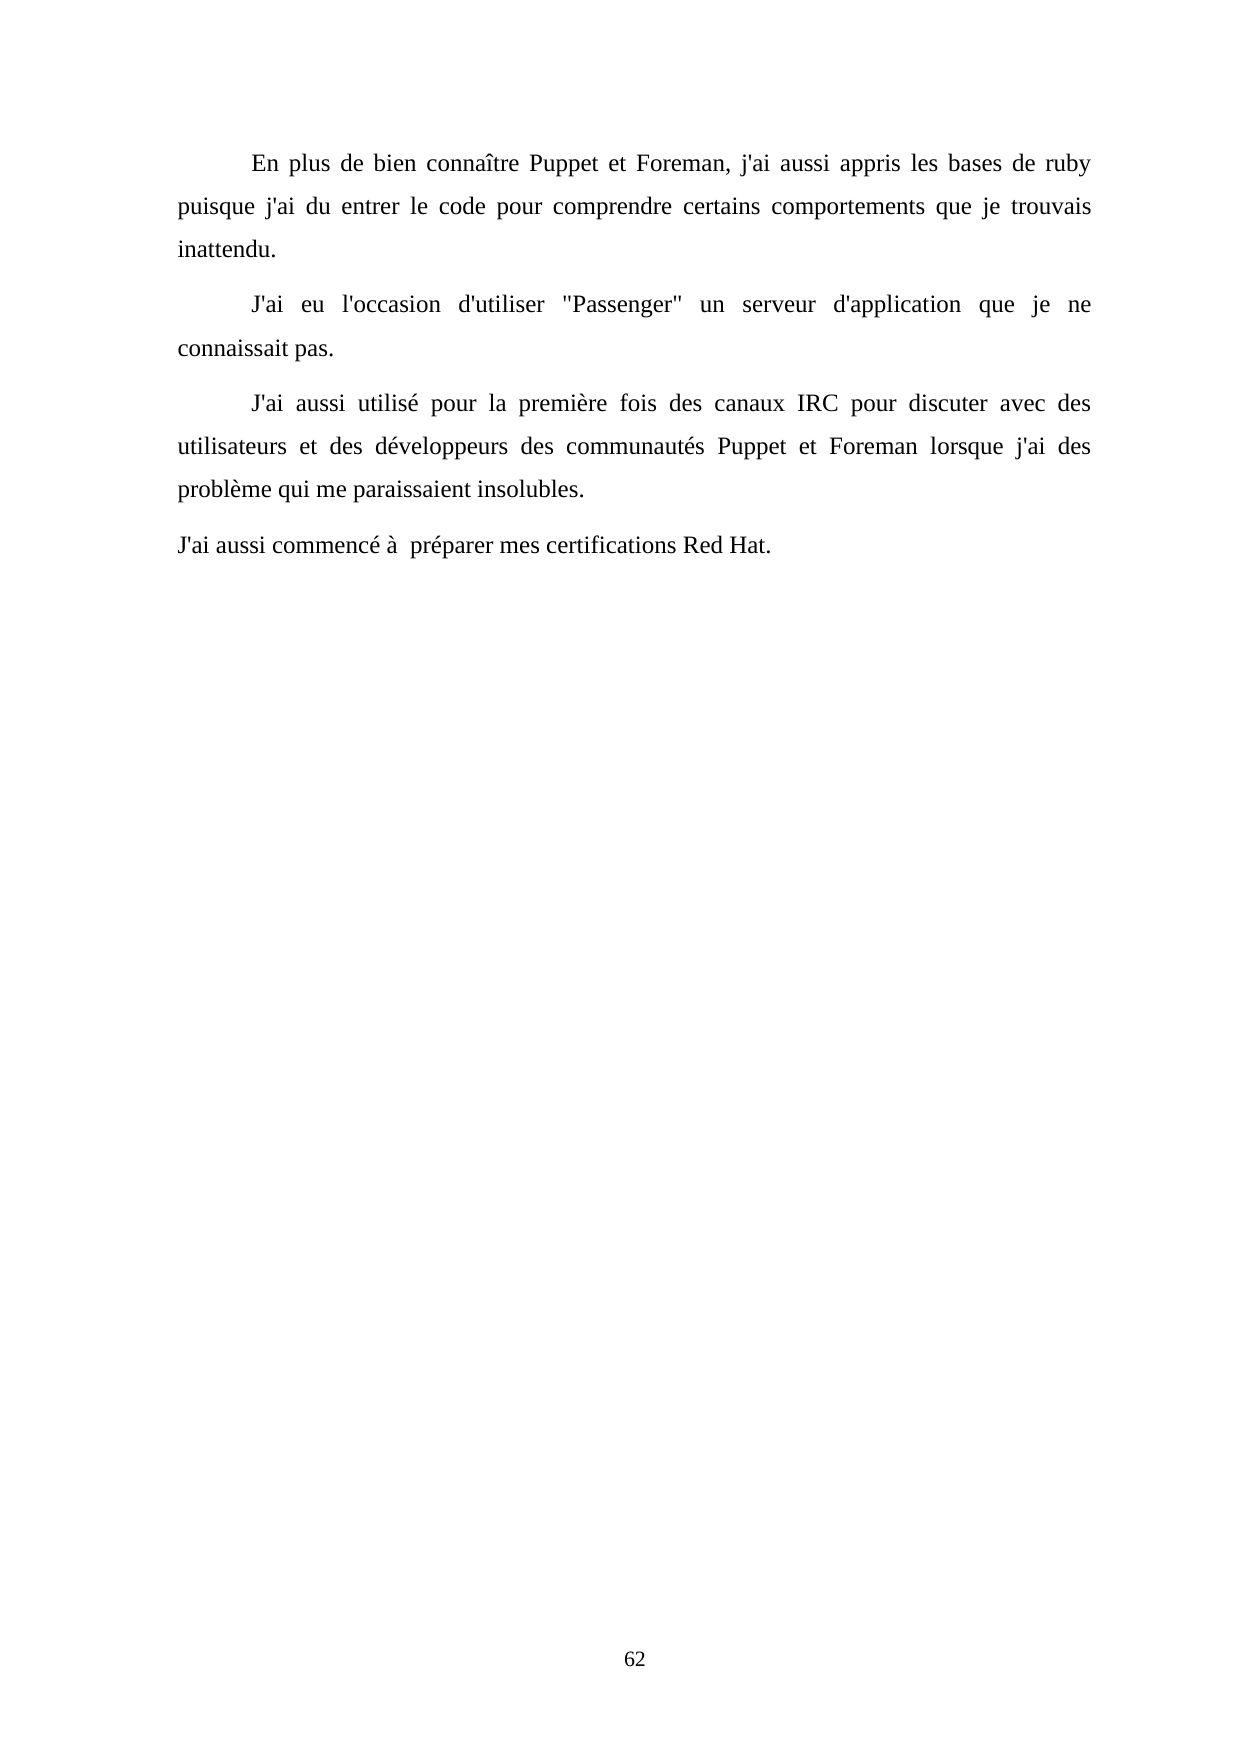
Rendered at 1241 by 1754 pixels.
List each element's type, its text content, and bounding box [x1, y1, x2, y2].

text En plus de bien connaître Puppet et Foreman, j'ai aussi appris les bases de ruby puisque j'ai du entrer le code pour comprendre certains comportements que je trouvais inattendu. [177, 148, 1092, 263]
text J'ai aussi utilisé pour la première fois des canaux IRC pour discuter avec des utilisateurs et des développeurs des communautés Puppet et Foreman lorsque j'ai des problème qui me paraissaient insolubles. [177, 388, 1092, 503]
text J'ai aussi commencé à préparer mes certifications Red Hat. [177, 530, 1092, 559]
text J'ai eu l'occasion d'utiliser "Passenger" un serveur d'application que je ne connaissait pas. [177, 289, 1092, 361]
